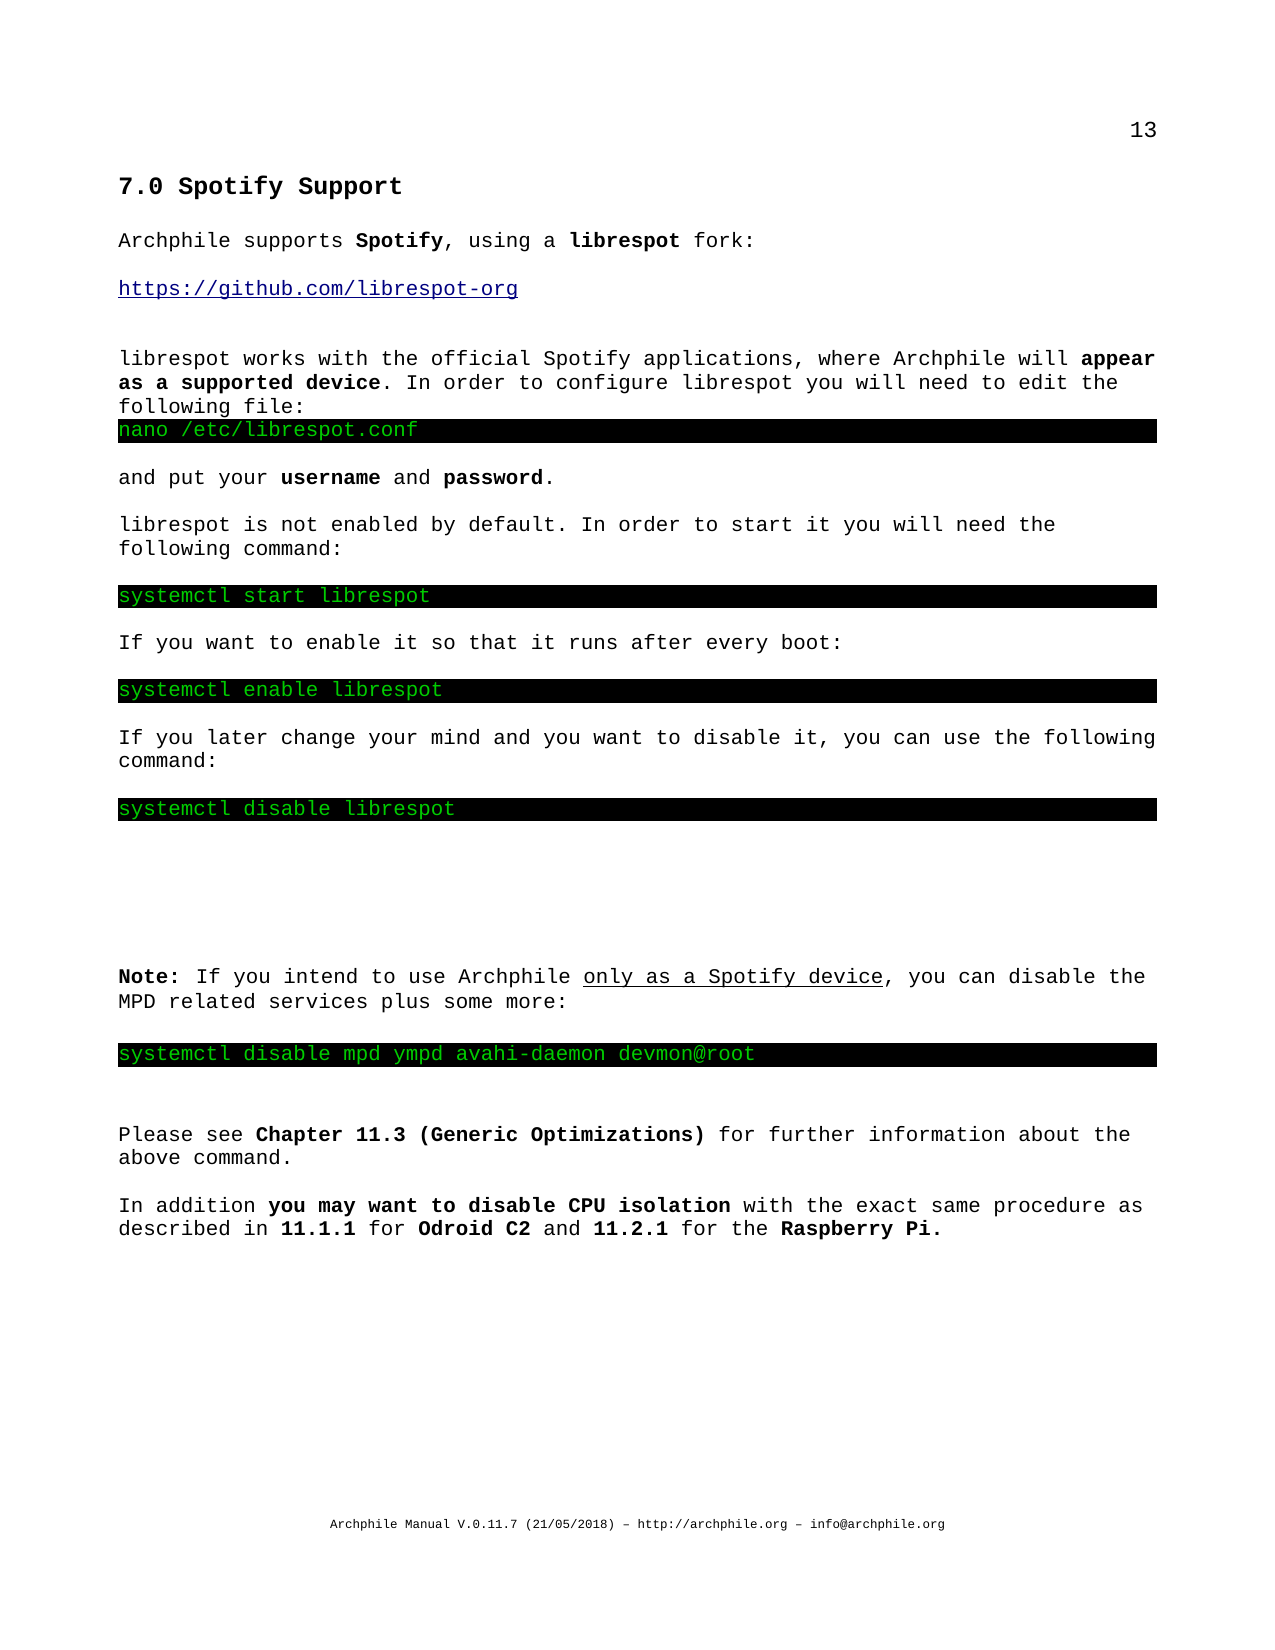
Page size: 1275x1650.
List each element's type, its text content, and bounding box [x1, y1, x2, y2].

text nano /etc/librespot.conf [118, 419, 1157, 443]
text systemctl disable mpd ympd avahi-daemon devmon@root [118, 1043, 1157, 1067]
text If you want to enable it so that it runs after every boot: [118, 632, 1157, 656]
text Please see Chapter 11.3 (Generic Optimizations) for further information about the above command. [118, 1124, 1157, 1171]
text systemctl disable librespot [118, 798, 1157, 821]
text librespot works with the official Spotify applications, where Archphile will appear as a supported device. In order to configure librespot you will need to edit the following file: [118, 348, 1157, 419]
text If you later change your mind and you want to disable it, you can use the following command: [118, 727, 1157, 774]
text librespot is not enabled by default. In order to start it you will need the following command: [118, 514, 1157, 561]
text In addition you may want to disable CPU isolation with the exact same procedure as described in 11.1.1 for Odroid C2 and 11.2.1 for the Raspberry Pi. [118, 1194, 1157, 1242]
text Note: If you intend to use Archphile only as a Spotify device, you can disable the MPD related services plus some more: [118, 963, 1157, 1015]
text systemctl start librespot [118, 585, 1157, 608]
text 7.0 Spotify Support [118, 173, 1157, 202]
text Archphile supports Spotify, using a librespot fork: [118, 230, 1157, 254]
text systemctl enable librespot [118, 679, 1157, 703]
text https://github.com/librespot-org [118, 277, 1157, 301]
text and put your username and password. [118, 467, 1157, 490]
